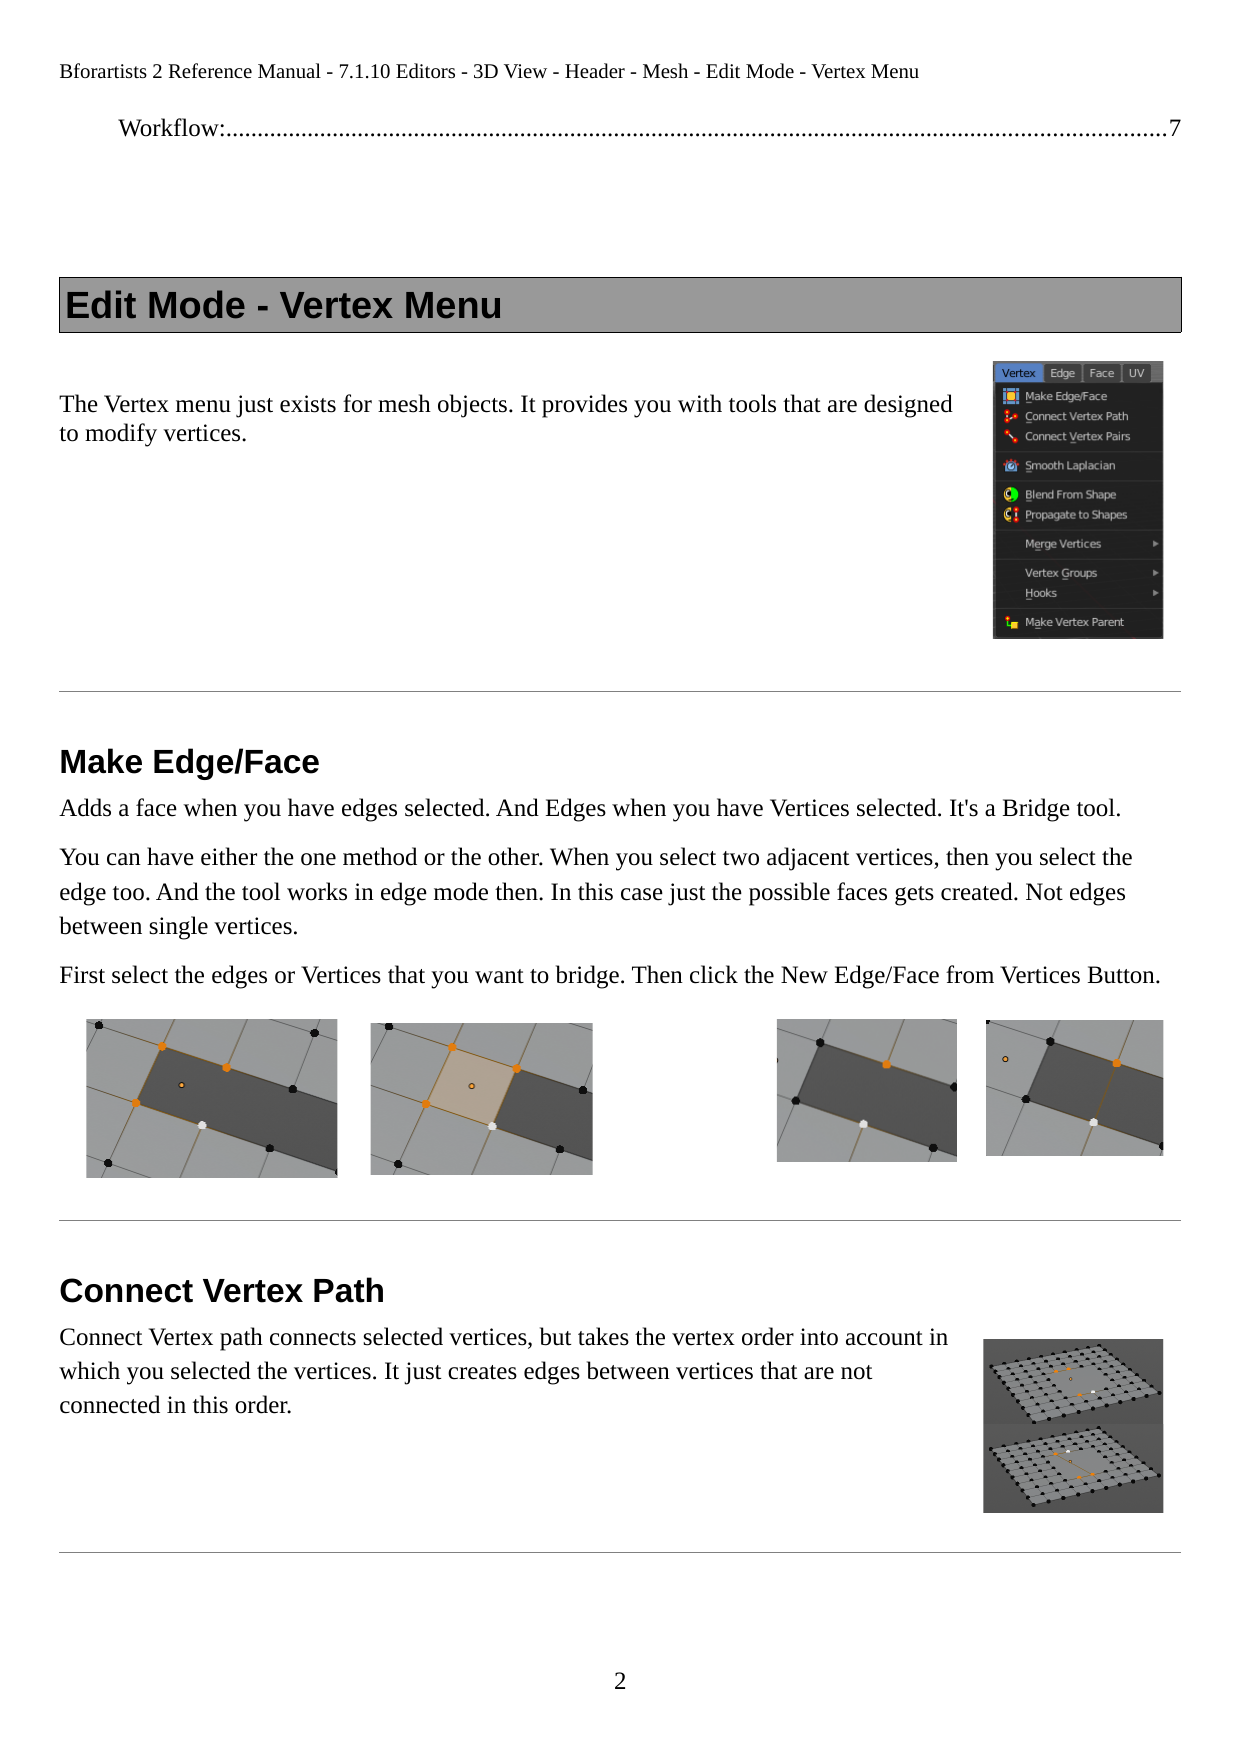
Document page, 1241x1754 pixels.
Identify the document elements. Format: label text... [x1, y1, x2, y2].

text Workflow: 7 [118, 113, 1181, 141]
table_header Edit Mode - Vertex Menu [60, 278, 1181, 332]
text You can have either the one method or the other. When you select two adjacent vertices, then you select the edge too. And the tool works in edge mode then. In this case just the possible faces gets created. Not edges between single vertices. [59, 842, 1181, 940]
picture [983, 1339, 1164, 1513]
picture [370, 1023, 593, 1175]
picture [992, 361, 1164, 639]
picture [986, 1020, 1164, 1156]
text The Vertex menu just exists for mesh objects. It provides you with tools that are designed to modify vertices. [59, 389, 992, 447]
text Adds a face when you have edges selected. And Edges when you have Vertices selected. It's a Bridge tool. [59, 793, 1181, 822]
subtitle Make Edge/Face [59, 742, 1181, 781]
picture [776, 1019, 957, 1162]
text First select the edges or Vertices that you want to bridge. Then click the New Edge/Face from Vertices Button. [59, 960, 1181, 989]
text Connect Vertex path connects selected vertices, but takes the vertex order into account in which you selected the vertices. It just creates edges between vertices that are not connected in this order. [59, 1322, 1181, 1419]
picture [86, 1019, 338, 1178]
subtitle Connect Vertex Path [59, 1271, 1181, 1309]
